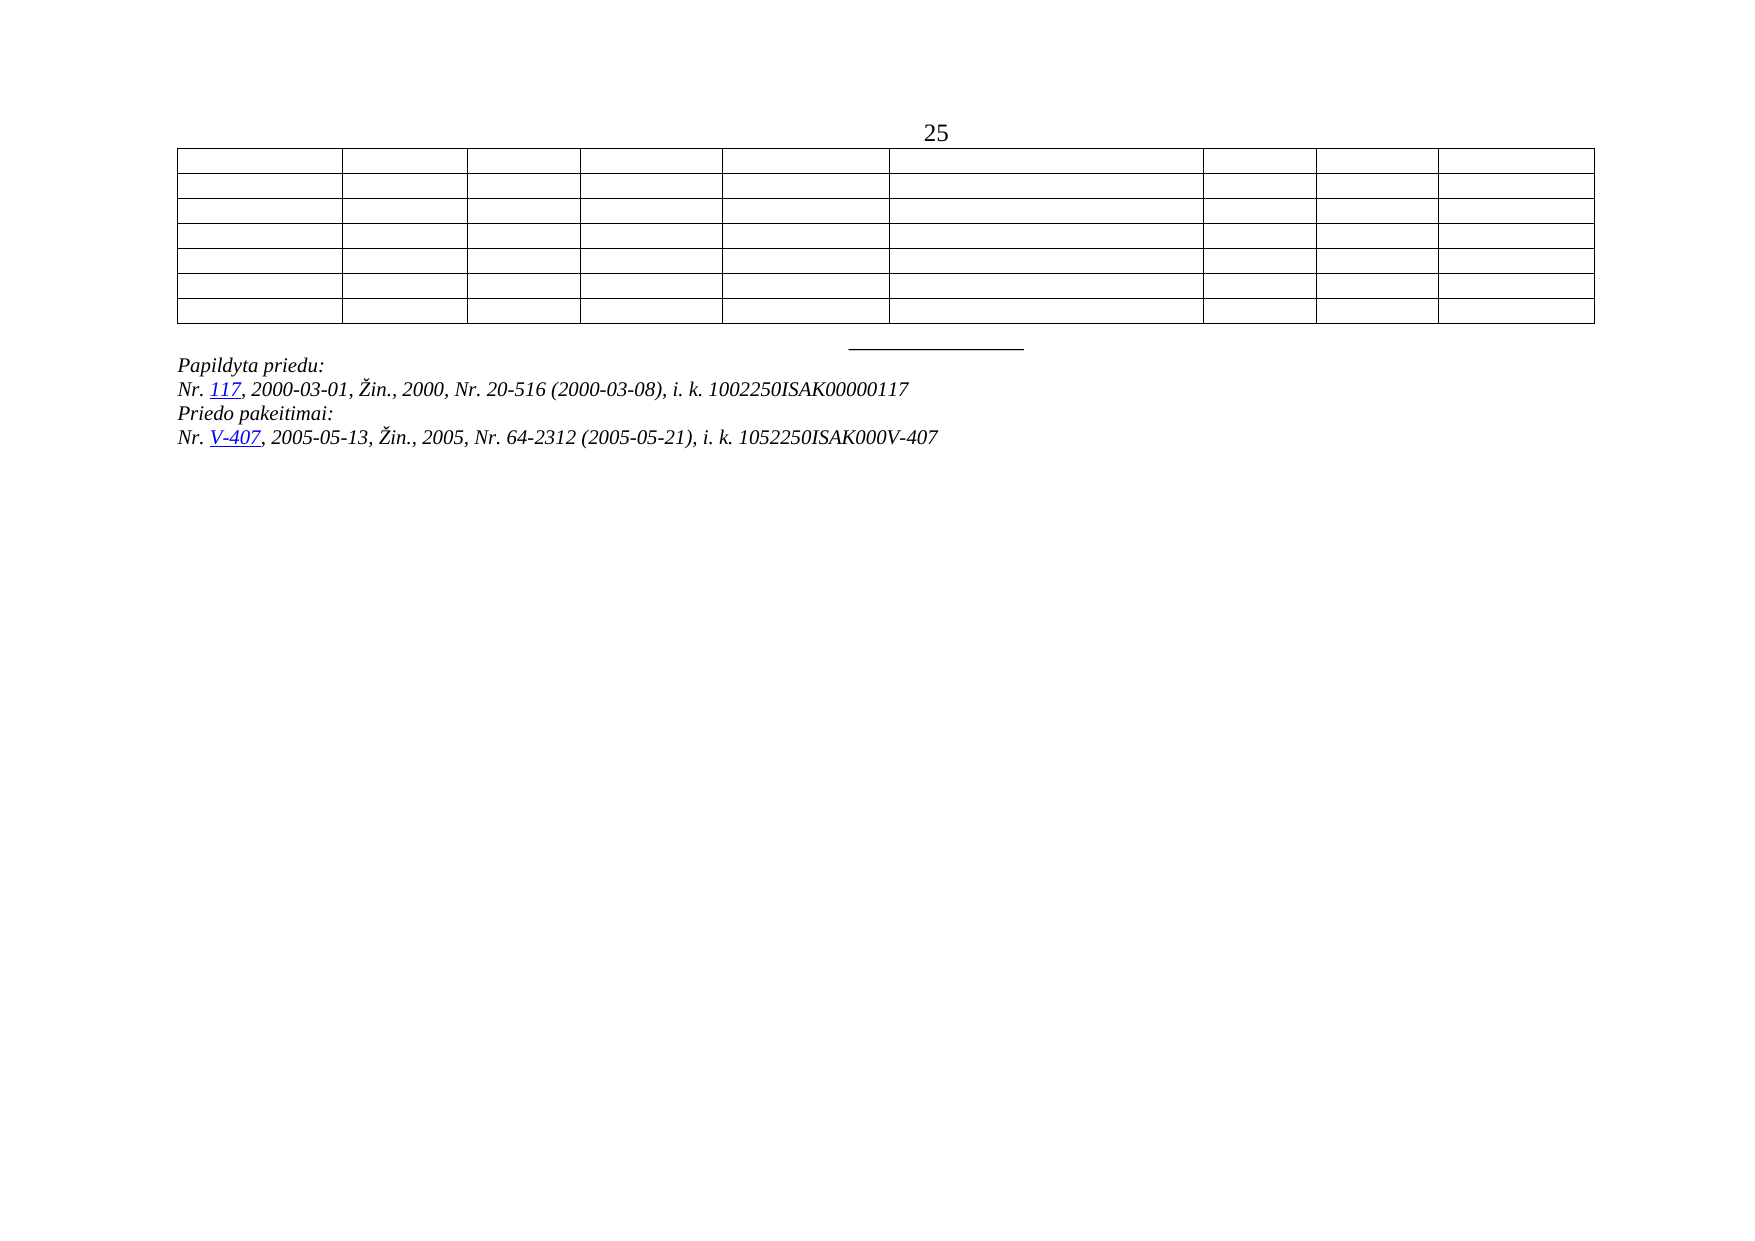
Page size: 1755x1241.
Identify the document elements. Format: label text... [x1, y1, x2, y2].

text ______________ [177, 324, 1695, 353]
table_cell [1439, 174, 1594, 198]
table_cell [178, 299, 342, 323]
table_cell [343, 199, 467, 223]
table_cell [343, 249, 467, 273]
table_cell [178, 274, 342, 298]
table_cell [1439, 274, 1594, 298]
table_cell [890, 149, 1203, 173]
table_cell [723, 249, 889, 273]
table_cell [343, 224, 467, 248]
table_cell [1317, 149, 1438, 173]
table_cell [1317, 249, 1438, 273]
table_cell [1317, 224, 1438, 248]
table_cell [1439, 299, 1594, 323]
table_cell [581, 149, 722, 173]
table_cell [723, 174, 889, 198]
table_cell [723, 149, 889, 173]
table_cell [723, 224, 889, 248]
table_cell [723, 299, 889, 323]
table_cell [890, 199, 1203, 223]
table_cell [468, 199, 580, 223]
table_cell [178, 249, 342, 273]
table_cell [1204, 224, 1316, 248]
table_cell [343, 299, 467, 323]
table_cell [178, 224, 342, 248]
table_cell [1204, 199, 1316, 223]
table_cell [468, 274, 580, 298]
table_cell [468, 249, 580, 273]
table_cell [1317, 299, 1438, 323]
table_cell [890, 174, 1203, 198]
table_cell [1204, 174, 1316, 198]
table_cell [890, 274, 1203, 298]
table_cell [1439, 199, 1594, 223]
table_cell [178, 149, 342, 173]
table_cell [178, 174, 342, 198]
table_cell [581, 199, 722, 223]
table_cell [1204, 249, 1316, 273]
table_cell [343, 274, 467, 298]
table_cell [1317, 174, 1438, 198]
table_cell [723, 274, 889, 298]
table_cell [1439, 149, 1594, 173]
table_cell [723, 199, 889, 223]
table_cell [1204, 149, 1316, 173]
table_cell [581, 249, 722, 273]
table_cell [178, 199, 342, 223]
table_cell [1439, 249, 1594, 273]
table_cell [343, 174, 467, 198]
table_cell [890, 299, 1203, 323]
table_cell [468, 174, 580, 198]
table_cell [581, 299, 722, 323]
text Nr. 117, 2000-03-01, Žin., 2000, Nr. 20-516 (2000-03-08), i. k. 1002250ISAK00000117 [177, 377, 1695, 401]
table_cell [1204, 299, 1316, 323]
table_cell [343, 149, 467, 173]
table_cell [468, 299, 580, 323]
table_cell [890, 249, 1203, 273]
table_cell [468, 224, 580, 248]
text Priedo pakeitimai: [177, 401, 1695, 425]
table_cell [1317, 274, 1438, 298]
table_cell [1439, 224, 1594, 248]
table_cell [468, 149, 580, 173]
table_cell [890, 224, 1203, 248]
table_cell [581, 274, 722, 298]
table_cell [581, 174, 722, 198]
text Papildyta priedu: [177, 353, 1695, 377]
table_cell [581, 224, 722, 248]
table_cell [1317, 199, 1438, 223]
table_cell [1204, 274, 1316, 298]
text Nr. V-407, 2005-05-13, Žin., 2005, Nr. 64-2312 (2005-05-21), i. k. 1052250ISAK000V-407 [177, 425, 1695, 449]
